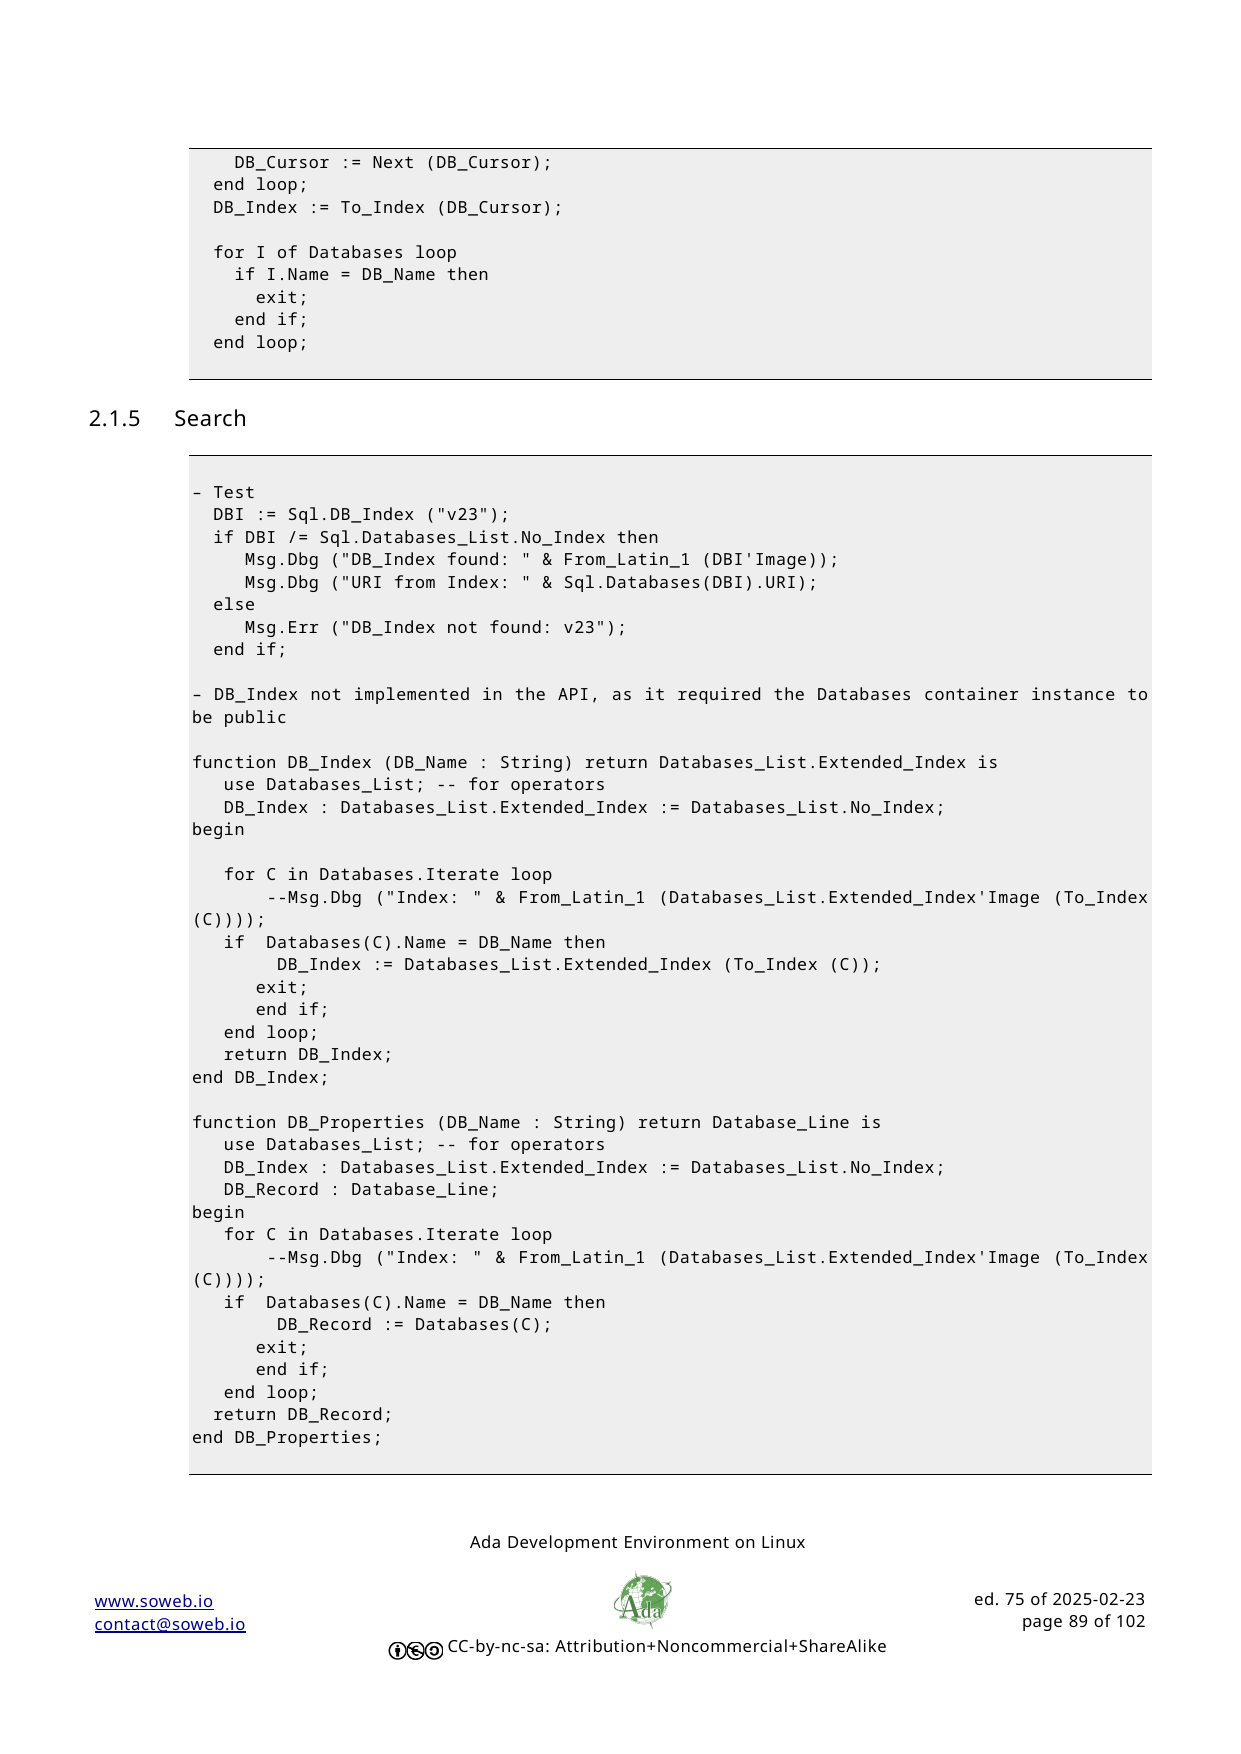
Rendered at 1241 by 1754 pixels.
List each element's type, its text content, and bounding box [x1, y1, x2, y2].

list Msg.Dbg ("DB_Index found: " & From_Latin_1 (DBI'Image)); [189, 545, 1152, 568]
list end loop; [189, 170, 1152, 193]
list if Databases(C).Name = DB_Name then [189, 928, 1152, 950]
list end DB_Properties; [189, 1423, 1152, 1474]
list if I.Name = DB_Name then [189, 260, 1152, 283]
list end if; – DB_Index not implemented in the API, as it required the Databases container instance to be public function DB_Index (DB_Name : String) return Databases_List.Extended_Index is [189, 635, 1152, 770]
list use Databases_List; -- for operators [189, 770, 1152, 793]
list end if; [189, 1355, 1152, 1378]
list exit; [189, 283, 1152, 305]
picture [388, 1642, 443, 1660]
list --Msg.Dbg ("Index: " & From_Latin_1 (Databases_List.Extended_Index'Image (To_Index (C)))); [189, 1243, 1152, 1288]
list use Databases_List; -- for operators [189, 1130, 1152, 1153]
list DB_Index : Databases_List.Extended_Index := Databases_List.No_Index; [189, 1153, 1152, 1175]
list else [189, 590, 1152, 613]
list DB_Index := To_Index (DB_Cursor); [189, 193, 1152, 215]
list if Databases(C).Name = DB_Name then [189, 1288, 1152, 1310]
list end loop; [189, 328, 1152, 379]
list end loop; [189, 1018, 1152, 1040]
list – Test DBI := Sql.DB_Index ("v23"); [189, 456, 1152, 523]
list if DBI /= Sql.Databases_List.No_Index then [189, 523, 1152, 545]
list exit; [189, 973, 1152, 995]
list begin [189, 815, 1152, 838]
list return DB_Record; [189, 1400, 1152, 1423]
list end DB_Index; [189, 1063, 1152, 1085]
list DB_Index := Databases_List.Extended_Index (To_Index (C)); [189, 950, 1152, 973]
list DB_Record : Database_Line; [189, 1175, 1152, 1198]
list exit; [189, 1333, 1152, 1355]
list --Msg.Dbg ("Index: " & From_Latin_1 (Databases_List.Extended_Index'Image (To_Index (C)))); [189, 883, 1152, 928]
subtitle Search [88, 402, 1152, 443]
list for C in Databases.Iterate loop [189, 1220, 1152, 1243]
list for C in Databases.Iterate loop [189, 860, 1152, 883]
list end if; [189, 305, 1152, 328]
list end loop; [189, 1378, 1152, 1400]
list function DB_Properties (DB_Name : String) return Database_Line is [189, 1108, 1152, 1130]
list Msg.Dbg ("URI from Index: " & Sql.Databases(DBI).URI); [189, 568, 1152, 590]
list Msg.Err ("DB_Index not found: v23"); [189, 613, 1152, 635]
list DB_Index : Databases_List.Extended_Index := Databases_List.No_Index; [189, 793, 1152, 815]
list DB_Cursor := Next (DB_Cursor); [189, 149, 1152, 170]
picture [613, 1571, 672, 1630]
list for I of Databases loop [189, 238, 1152, 260]
list end if; [189, 995, 1152, 1018]
list return DB_Index; [189, 1040, 1152, 1063]
list DB_Record := Databases(C); [189, 1310, 1152, 1333]
list begin [189, 1198, 1152, 1220]
